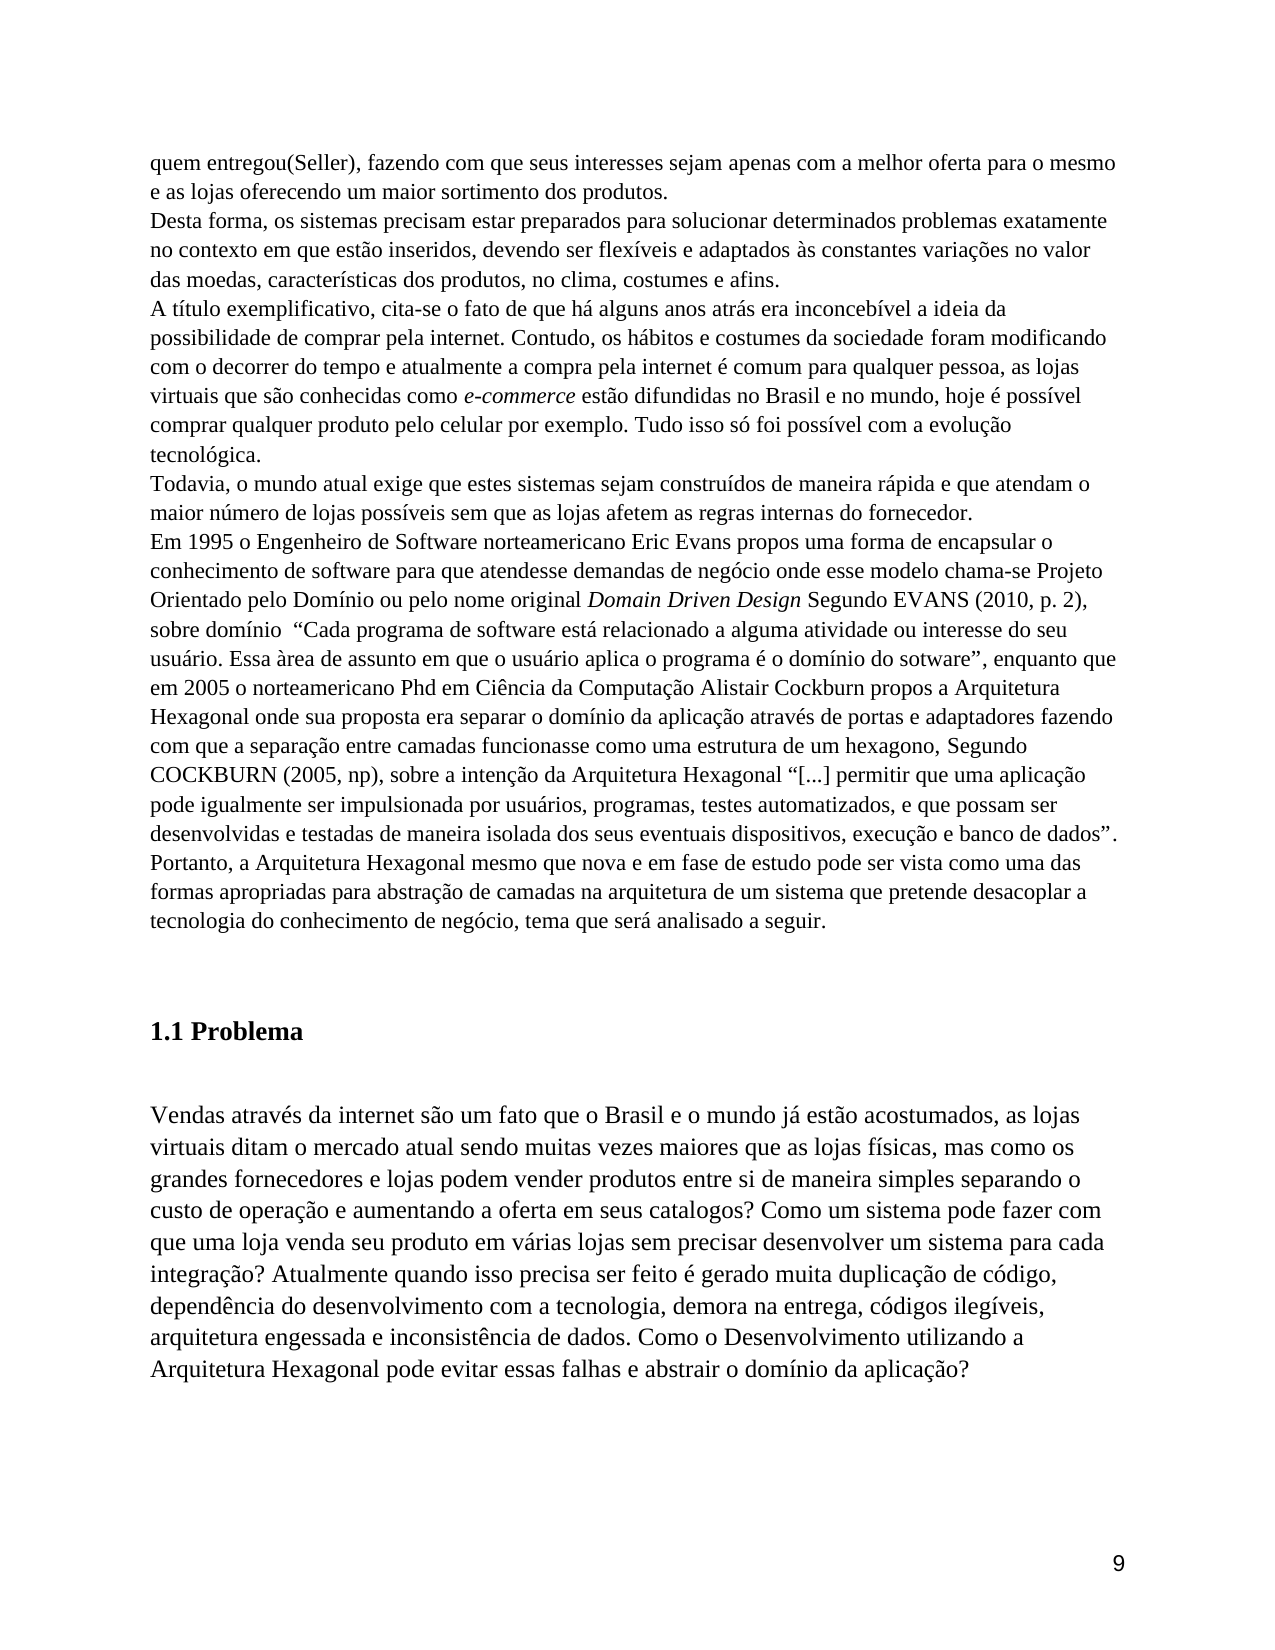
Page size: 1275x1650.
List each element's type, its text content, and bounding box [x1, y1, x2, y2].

text Desta forma, os sistemas precisam estar preparados para solucionar determinados problemas exatamente no contexto em que estão inseridos, devendo ser flexíveis e adaptados às constantes variações no valor das moedas, características dos produtos, no clima, costumes e afins. [150, 208, 1125, 292]
text A título exemplificativo, cita-se o fato de que há alguns anos atrás era inconcebível a ideia da possibilidade de comprar pela internet. Contudo, os hábitos e costumes da sociedade foram modificando com o decorrer do tempo e atualmente a compra pela internet é comum para qualquer pessoa, as lojas virtuais que são conhecidas como e-commerce estão difundidas no Brasil e no mundo, hoje é possível comprar qualquer produto pelo celular por exemplo. Tudo isso só foi possível com a evolução tecnológica. [150, 296, 1125, 467]
text Vendas através da internet são um fato que o Brasil e o mundo já estão acostumados, as lojas virtuais ditam o mercado atual sendo muitas vezes maiores que as lojas físicas, mas como os grandes fornecedores e lojas podem vender produtos entre si de maneira simples separando o custo de operação e aumentando a oferta em seus catalogos? Como um sistema pode fazer com que uma loja venda seu produto em várias lojas sem precisar desenvolver um sistema para cada integração? Atualmente quando isso precisa ser feito é gerado muita duplicação de código, dependência do desenvolvimento com a tecnologia, demora na entrega, códigos ilegíveis, arquitetura engessada e inconsistência de dados. Como o Desenvolvimento utilizando a Arquitetura Hexagonal pode evitar essas falhas e abstrair o domínio da aplicação? [150, 1101, 1125, 1383]
subtitle 1.1 Problema [150, 1017, 1125, 1047]
text Todavia, o mundo atual exige que estes sistemas sejam construídos de maneira rápida e que atendam o maior número de lojas possíveis sem que as lojas afetem as regras internas do fornecedor. [150, 471, 1125, 525]
text quem entregou(Seller), fazendo com que seus interesses sejam apenas com a melhor oferta para o mesmo e as lojas oferecendo um maior sortimento dos produtos. [150, 150, 1125, 204]
text Em 1995 o Engenheiro de Software norteamericano Eric Evans propos uma forma de encapsular o conhecimento de software para que atendesse demandas de negócio onde esse modelo chama-se Projeto Orientado pelo Domínio ou pelo nome original Domain Driven Design Segundo EVANS (2010, p. 2), sobre domínio “Cada programa de software está relacionado a alguma atividade ou interesse do seu usuário. Essa àrea de assunto em que o usuário aplica o programa é o domínio do sotware”, enquanto que em 2005 o norteamericano Phd em Ciência da Computação Alistair Cockburn propos a Arquitetura Hexagonal onde sua proposta era separar o domínio da aplicação através de portas e adaptadores fazendo com que a separação entre camadas funcionasse como uma estrutura de um hexagono, Segundo COCKBURN (2005, np), sobre a intenção da Arquitetura Hexagonal “[...] permitir que uma aplicação pode igualmente ser impulsionada por usuários, programas, testes automatizados, e que possam ser desenvolvidas e testadas de maneira isolada dos seus eventuais dispositivos, execução e banco de dados”. [150, 529, 1125, 846]
text Portanto, a Arquitetura Hexagonal mesmo que nova e em fase de estudo pode ser vista como uma das formas apropriadas para abstração de camadas na arquitetura de um sistema que pretende desacoplar a tecnologia do conhecimento de negócio, tema que será analisado a seguir. [150, 850, 1125, 934]
